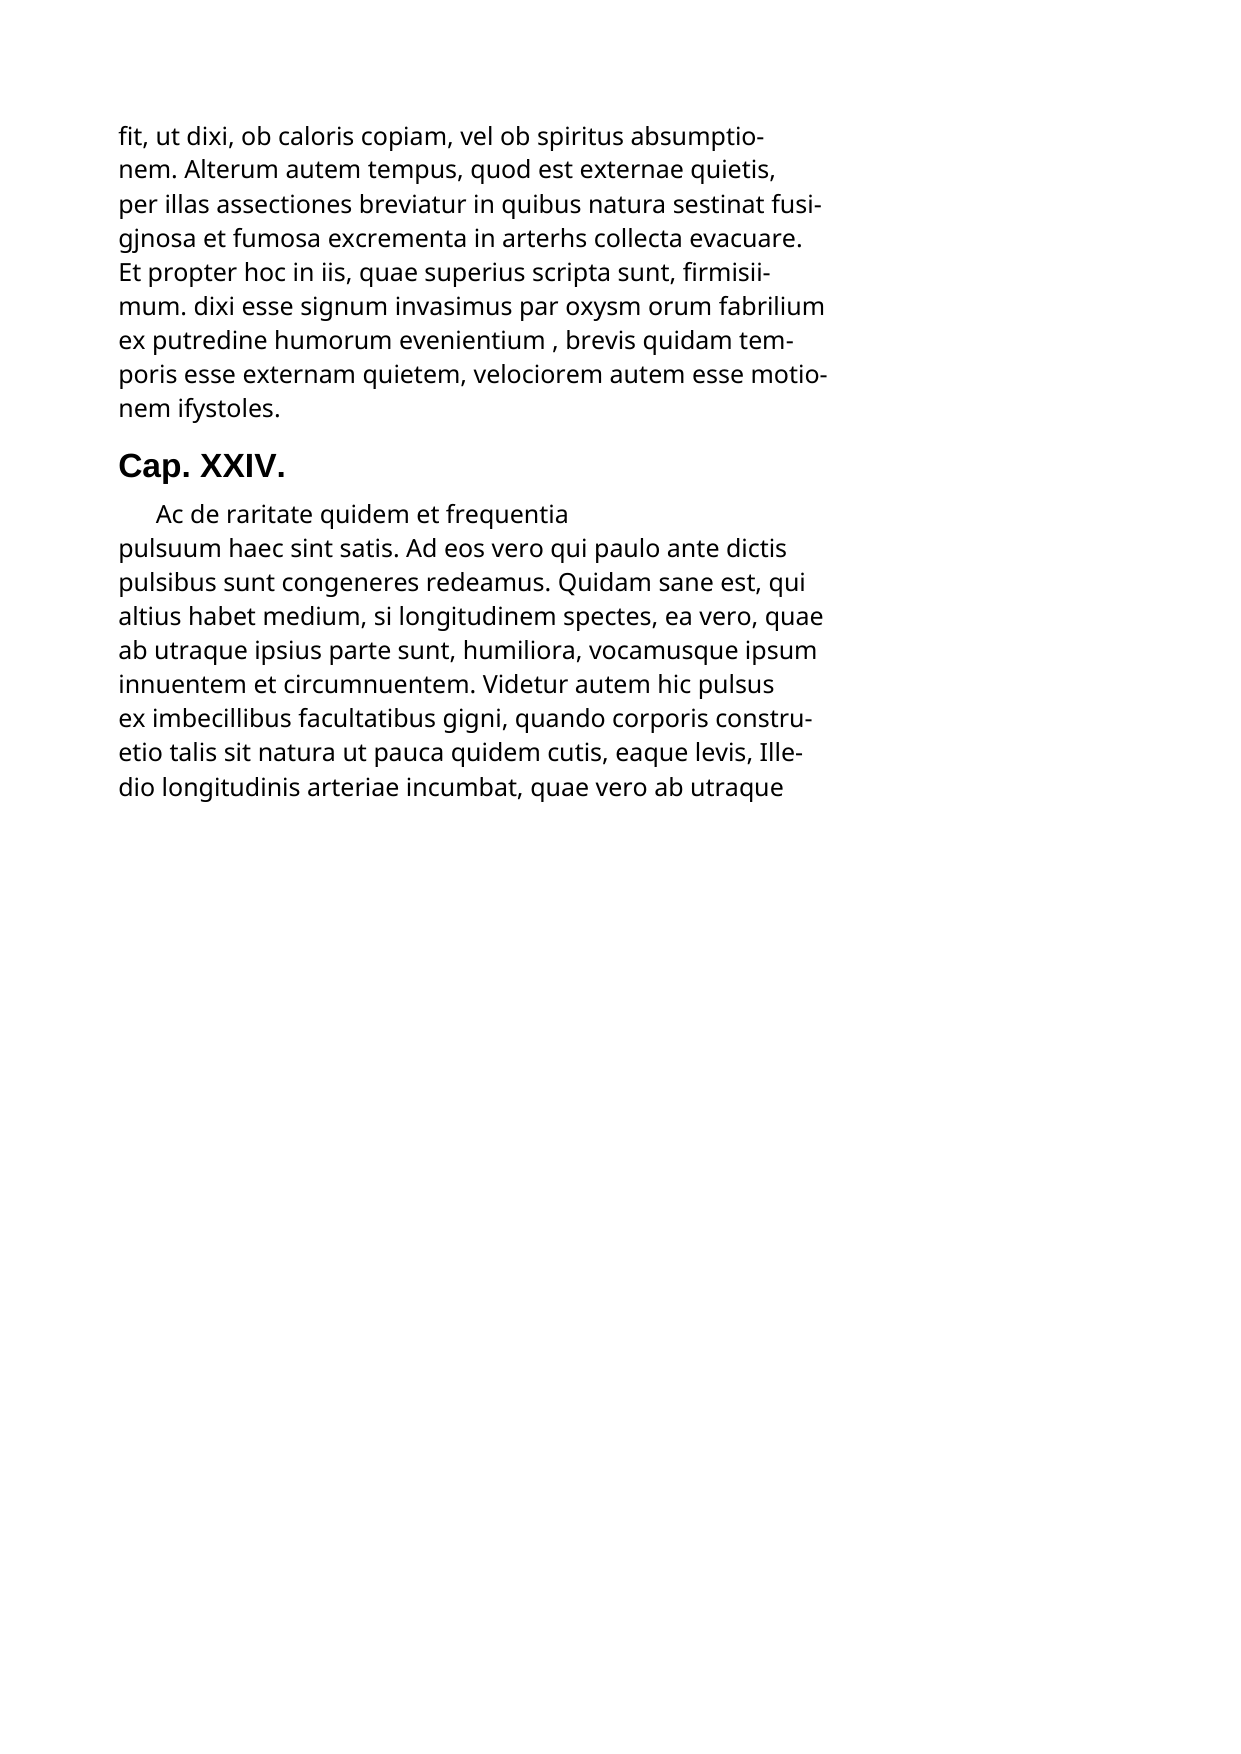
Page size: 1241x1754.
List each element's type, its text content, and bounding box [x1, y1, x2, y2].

subtitle Cap. XXIV. [118, 446, 1122, 484]
text Ac de raritate quidem et frequentia pulsuum haec sint satis. Ad eos vero qui paulo ante dictis pulsibus sunt congeneres redeamus. Quidam sane est, qui altius habet medium, si longitudinem spectes, ea vero, quae ab utraque ipsius parte sunt, humiliora, vocamusque ipsum innuentem et circumnuentem. Videtur autem hic pulsus ex imbecillibus facultatibus gigni, quando corporis constru- etio talis sit natura ut pauca quidem cutis, eaque levis, Ille- dio longitudinis arteriae incumbat, quae vero ab utraque [118, 497, 1122, 803]
text fit, ut dixi, ob caloris copiam, vel ob spiritus absumptio- nem. Alterum autem tempus, quod est externae quietis, per illas assectiones breviatur in quibus natura sestinat fusi- gjnosa et fumosa excrementa in arterhs collecta evacuare. Et propter hoc in iis, quae superius scripta sunt, firmisii- mum. dixi esse signum invasimus par oxysm orum fabrilium ex putredine humorum evenientium , brevis quidam tem- poris esse externam quietem, velociorem autem esse motio- nem ifystoles. [118, 118, 1122, 425]
